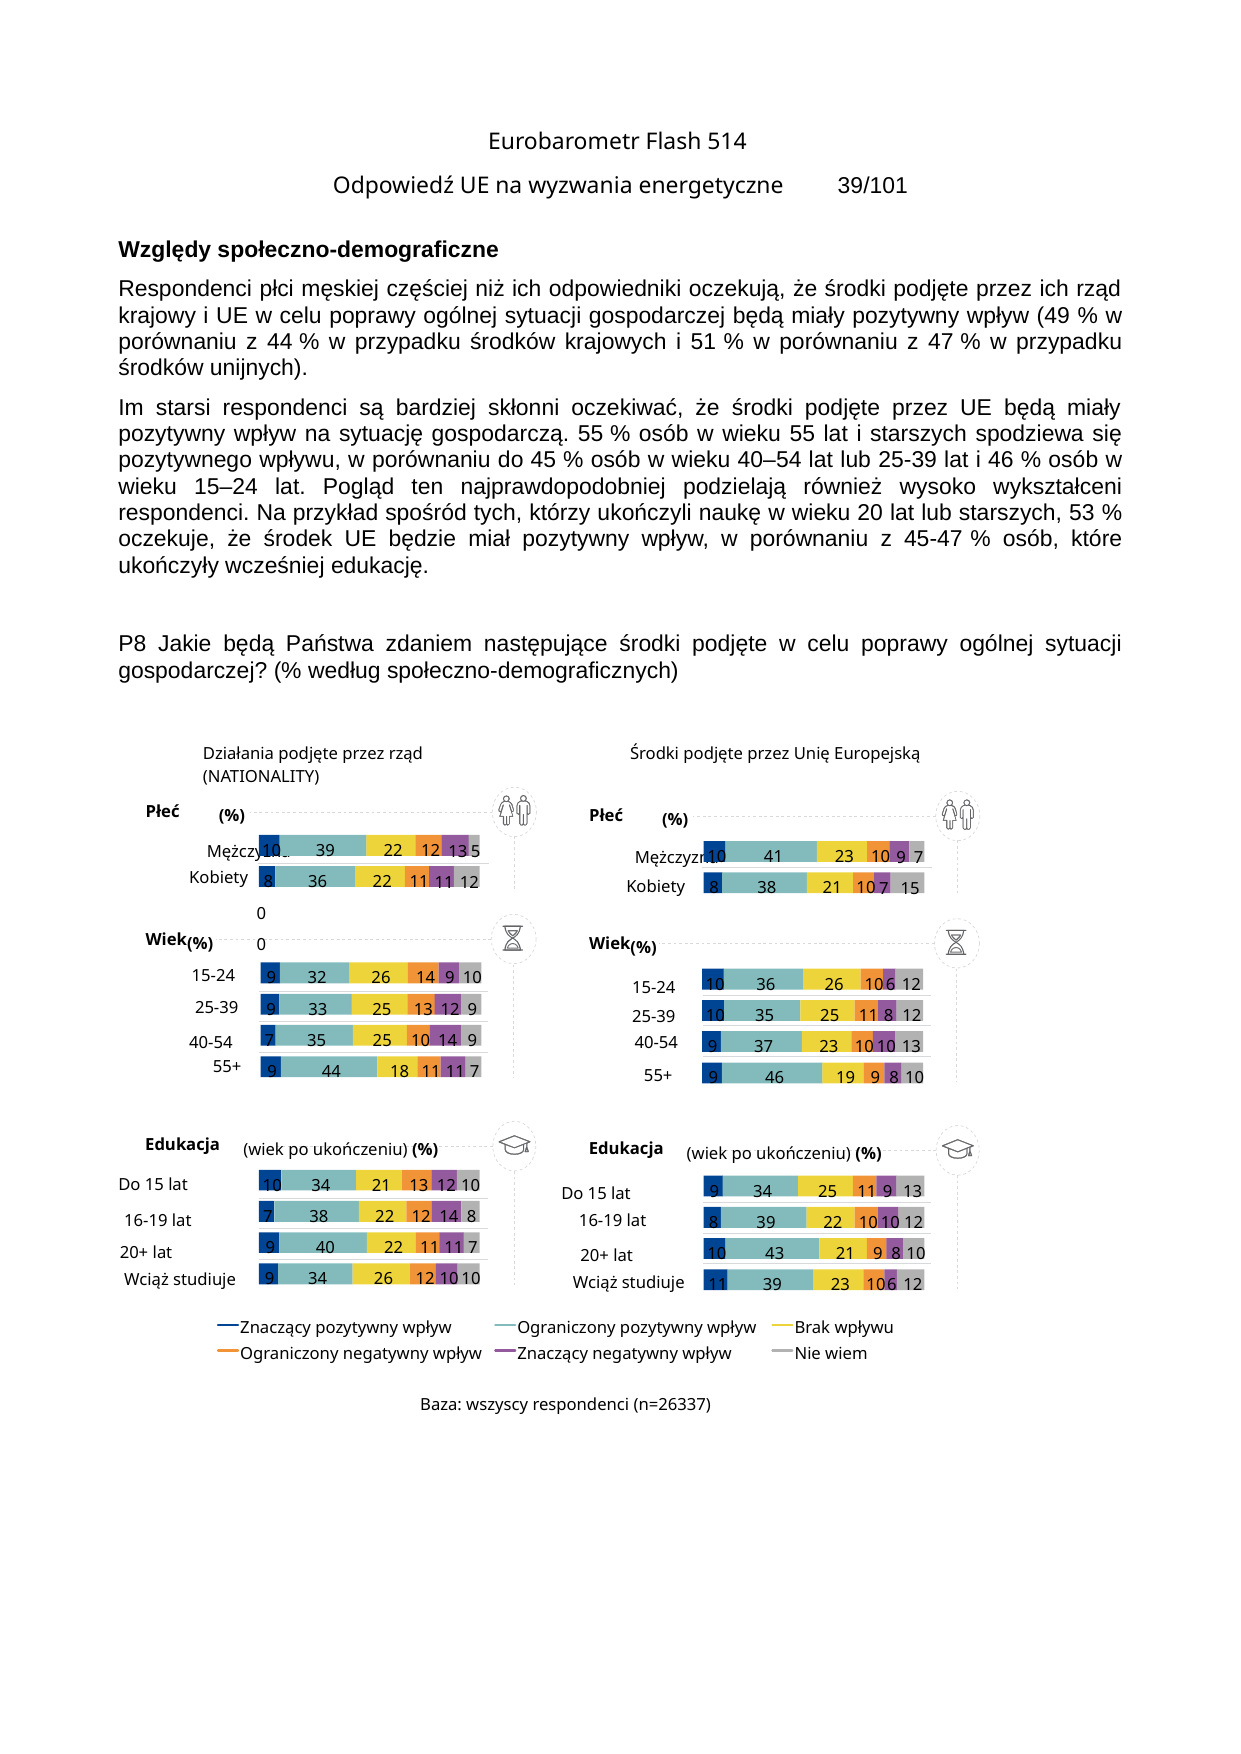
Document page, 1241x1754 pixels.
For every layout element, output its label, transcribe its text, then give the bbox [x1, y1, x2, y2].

text P8 Jakie będą Państwa zdaniem następujące środki podjęte w celu poprawy ogólnej sytuacji gospodarczej? (% według społeczno-demograficznych) [118, 630, 1122, 683]
text Im starsi respondenci są bardziej skłonni oczekiwać, że środki podjęte przez UE będą miały pozytywny wpływ na sytuację gospodarczą. 55 % osób w wieku 55 lat i starszych spodziewa się pozytywnego wpływu, w porównaniu do 45 % osób w wieku 40–54 lat lub 25-39 lat i 46 % osób w wieku 15–24 lat. Pogląd ten najprawdopodobniej podzielają również wysoko wykształceni respondenci. Na przykład spośród tych, którzy ukończyli naukę w wieku 20 lat lub starszych, 53 % oczekuje, że środek UE będzie miał pozytywny wpływ, w porównaniu z 45-47 % osób, które ukończyły wcześniej edukację. [118, 393, 1122, 578]
text Względy społeczno-demograficzne [118, 236, 1122, 262]
text Respondenci płci męskiej częściej niż ich odpowiedniki oczekują, że środki podjęte przez ich rząd krajowy i UE w celu poprawy ogólnej sytuacji gospodarczej będą miały pozytywny wpływ (49 % w porównaniu z 44 % w przypadku środków krajowych i 51 % w porównaniu z 47 % w przypadku środków unijnych). [118, 275, 1122, 381]
